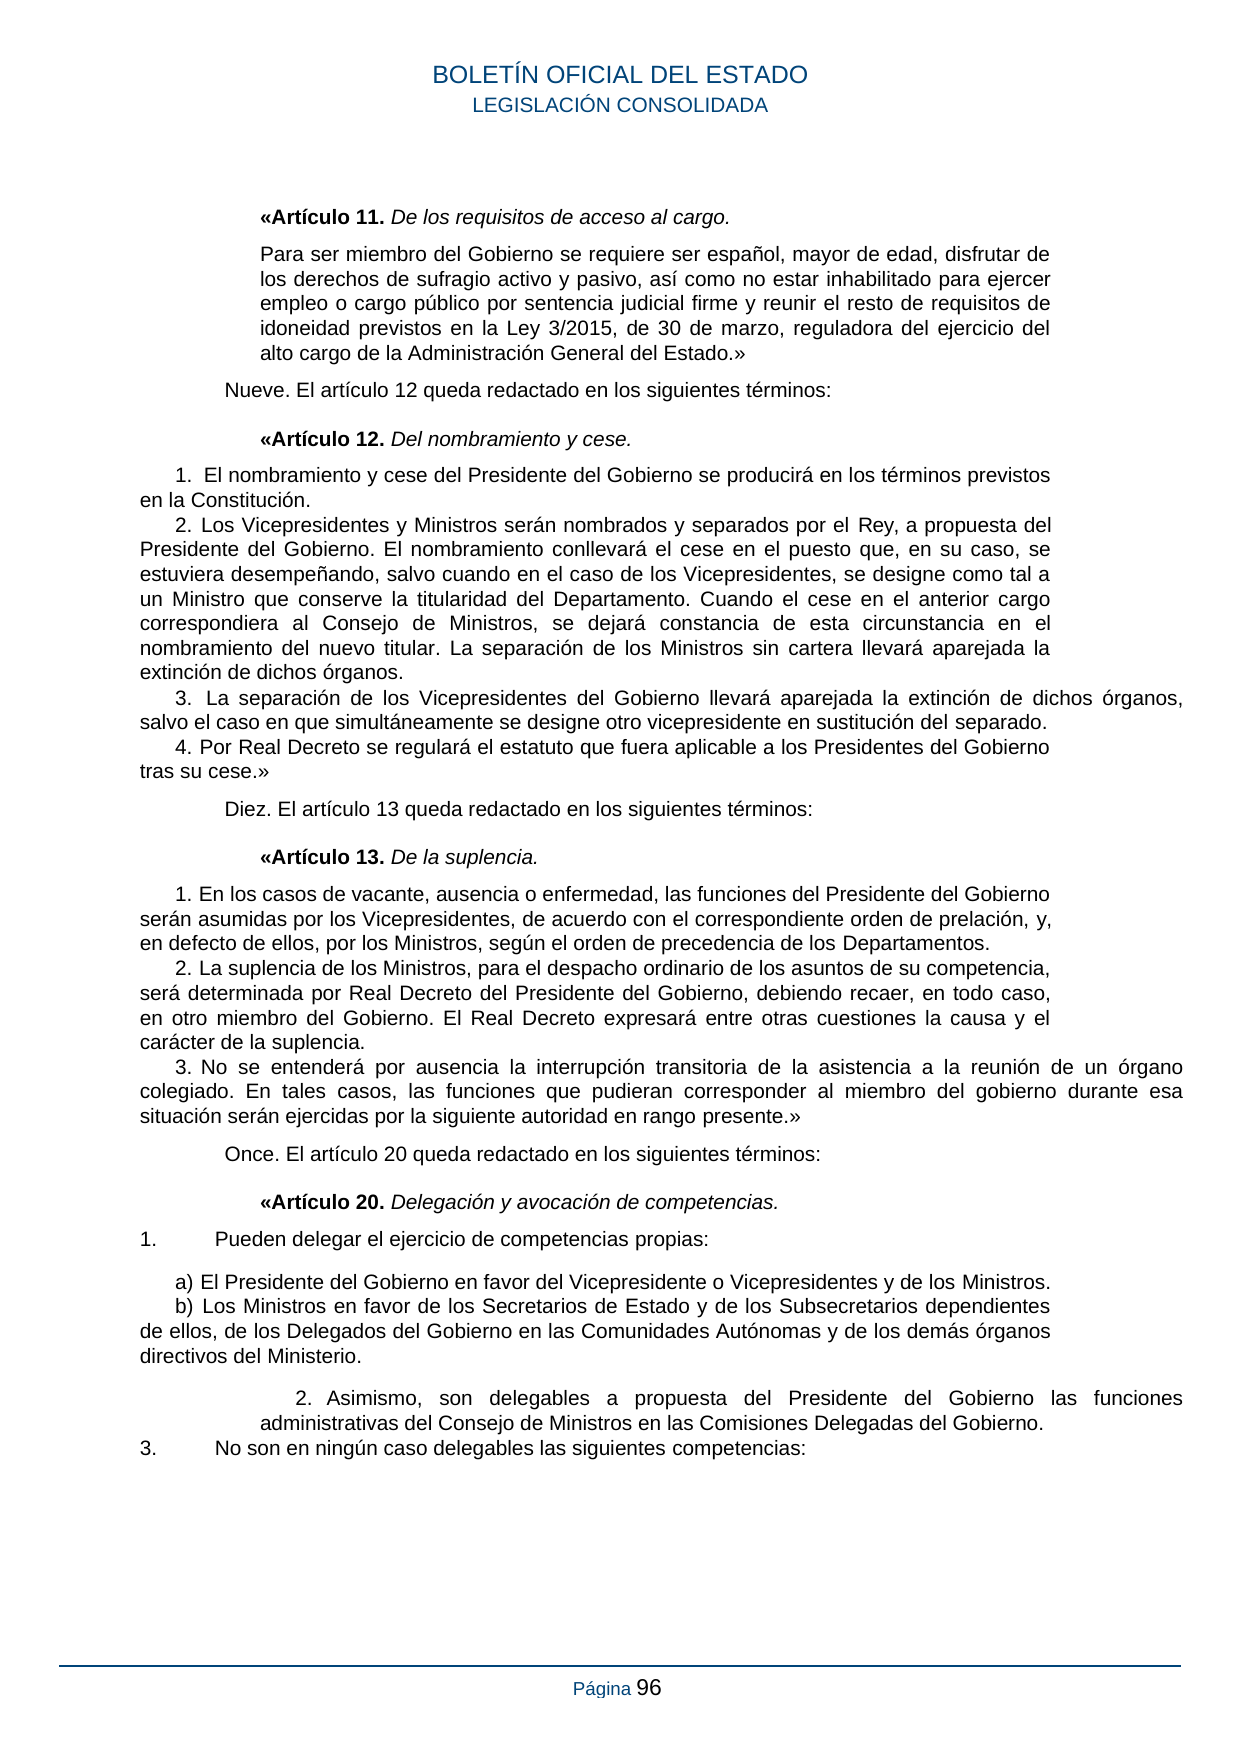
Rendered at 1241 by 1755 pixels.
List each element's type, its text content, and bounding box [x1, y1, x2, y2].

text Diez. El artículo 13 queda redactado en los siguientes términos: [224, 797, 1184, 821]
text Para ser miembro del Gobierno se requiere ser español, mayor de edad, disfrutar de los derechos de sufragio activo y pasivo, así como no estar inhabilitado para ejercer empleo o cargo público por sentencia judicial firme y reunir el resto de requisitos de idoneidad previstos en la Ley 3/2015, de 30 de marzo, reguladora del ejercicio del alto cargo de la Administración General del Estado.» [260, 242, 1052, 364]
list No son en ningún caso delegables las siguientes competencias: [139, 1436, 1184, 1459]
list Los Vicepresidentes y Ministros serán nombrados y separados por el Rey, a propuesta del Presidente del Gobierno. El nombramiento conllevará el cese en el puesto que, en su caso, se estuviera desempeñando, salvo cuando en el caso de los Vicepresidentes, se designe como tal a un Ministro que conserve la titularidad del Departamento. Cuando el cese en el anterior cargo correspondiera al Consejo de Ministros, se dejará constancia de esta circunstancia en el nombramiento del nuevo titular. La separación de los Ministros sin cartera llevará aparejada la extinción de dichos órganos. [139, 513, 1052, 684]
text «Artículo 12. Del nombramiento y cese. [260, 426, 1184, 450]
list La separación de los Vicepresidentes del Gobierno llevará aparejada la extinción de dichos órganos, salvo el caso en que simultáneamente se designe otro vicepresidente en sustitución del separado. [139, 685, 1184, 734]
text «Artículo 20. Delegación y avocación de competencias. [260, 1190, 1184, 1214]
list El nombramiento y cese del Presidente del Gobierno se producirá en los términos previstos en la Constitución. [139, 463, 1052, 512]
list La suplencia de los Ministros, para el despacho ordinario de los asuntos de su competencia, será determinada por Real Decreto del Presidente del Gobierno, debiendo recaer, en todo caso, en otro miembro del Gobierno. El Real Decreto expresará entre otras cuestiones la causa y el carácter de la suplencia. [139, 956, 1052, 1054]
text Nueve. El artículo 12 queda redactado en los siguientes términos: [224, 378, 1184, 402]
list En los casos de vacante, ausencia o enfermedad, las funciones del Presidente del Gobierno serán asumidas por los Vicepresidentes, de acuerdo con el correspondiente orden de prelación, y, en defecto de ellos, por los Ministros, según el orden de precedencia de los Departamentos. [139, 882, 1052, 955]
text «Artículo 11. De los requisitos de acceso al cargo. [260, 205, 1184, 229]
text «Artículo 13. De la suplencia. [260, 845, 1184, 869]
list Asimismo, son delegables a propuesta del Presidente del Gobierno las funciones administrativas del Consejo de Ministros en las Comisiones Delegadas del Gobierno. [260, 1386, 1184, 1434]
list No se entenderá por ausencia la interrupción transitoria de la asistencia a la reunión de un órgano colegiado. En tales casos, las funciones que pudieran corresponder al miembro del gobierno durante esa situación serán ejercidas por la siguiente autoridad en rango presente.» [139, 1055, 1184, 1128]
list Por Real Decreto se regulará el estatuto que fuera aplicable a los Presidentes del Gobierno tras su cese.» [139, 735, 1052, 783]
list El Presidente del Gobierno en favor del Vicepresidente o Vicepresidentes y de los Ministros. [139, 1269, 1184, 1293]
list Pueden delegar el ejercicio de competencias propias: [139, 1227, 1184, 1251]
text Once. El artículo 20 queda redactado en los siguientes términos: [224, 1141, 1184, 1165]
list Los Ministros en favor de los Secretarios de Estado y de los Subsecretarios dependientes de ellos, de los Delegados del Gobierno en las Comunidades Autónomas y de los demás órganos directivos del Ministerio. [139, 1294, 1052, 1367]
